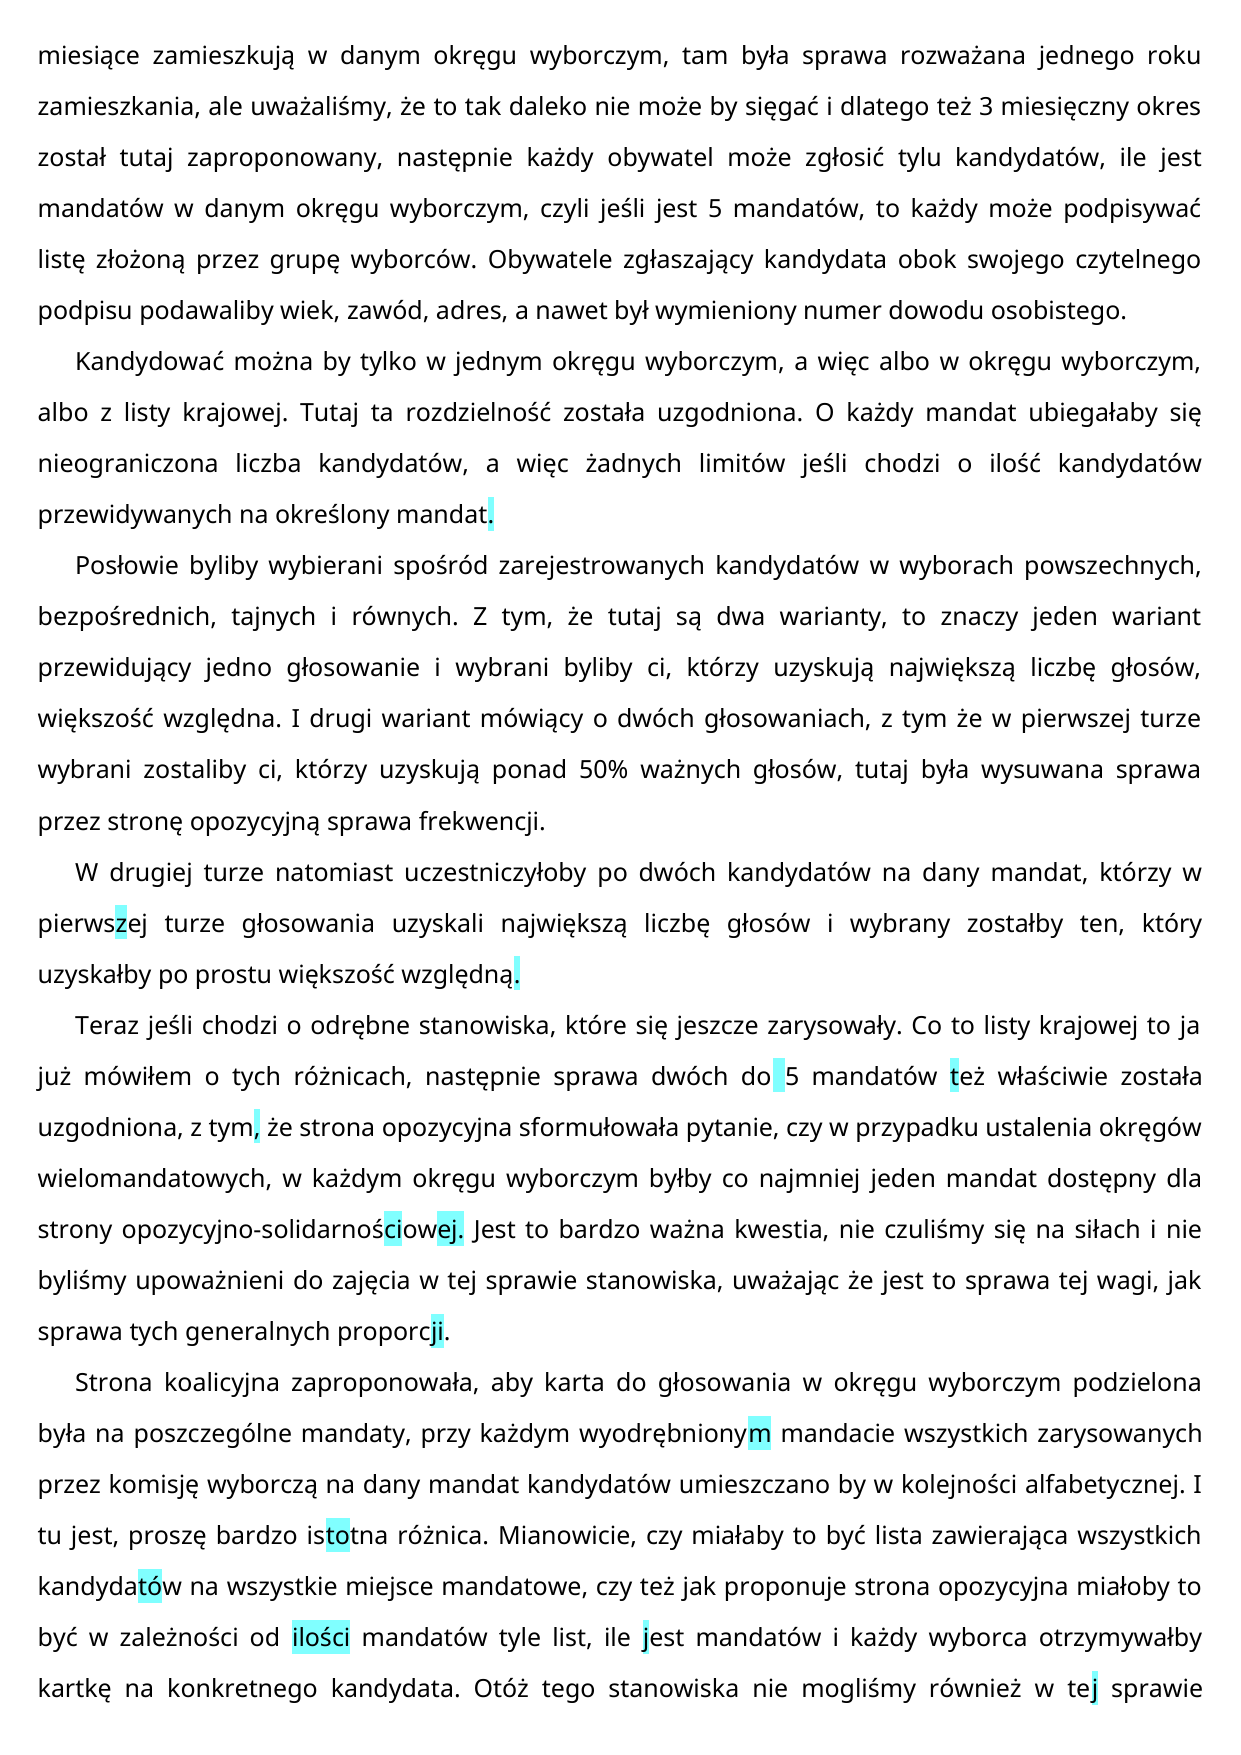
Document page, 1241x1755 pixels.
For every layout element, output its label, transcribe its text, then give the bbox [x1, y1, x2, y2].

text Posłowie byliby wybierani spośród zarejestrowanych kandydatów w wyborach powszechnych, bezpośrednich, tajnych i równych. Z tym, że tutaj są dwa warianty, to znaczy jeden wariant przewidujący jedno głosowanie i wybrani byliby ci, którzy uzyskują największą liczbę głosów, większość względna. I drugi wariant mówiący o dwóch głosowaniach, z tym że w pierwszej turze wybrani zostaliby ci, którzy uzyskują ponad 50% ważnych głosów, tutaj była wysuwana sprawa przez stronę opozycyjną sprawa frekwencji. [37, 548, 1203, 837]
text Teraz jeśli chodzi o odrębne stanowiska, które się jeszcze zarysowały. Co to listy krajowej to ja już mówiłem o tych różnicach, następnie sprawa dwóch do 5 mandatów też właściwie została uzgodniona, z tym, że strona opozycyjna sformułowała pytanie, czy w przypadku ustalenia okręgów wielomandatowych, w każdym okręgu wyborczym byłby co najmniej jeden mandat dostępny dla strony opozycyjno-solidarnościowej. Jest to bardzo ważna kwestia, nie czuliśmy się na siłach i nie byliśmy upoważnieni do zajęcia w tej sprawie stanowiska, uważając że jest to sprawa tej wagi, jak sprawa tych generalnych proporcji. [37, 1007, 1203, 1348]
text Kandydować można by tylko w jednym okręgu wyborczym, a więc albo w okręgu wyborczym, albo z listy krajowej. Tutaj ta rozdzielność została uzgodniona. O każdy mandat ubiegałaby się nieograniczona liczba kandydatów, a więc żadnych limitów jeśli chodzi o ilość kandydatów przewidywanych na określony mandat. [37, 344, 1203, 531]
text Strona koalicyjna zaproponowała, aby karta do głosowania w okręgu wyborczym podzielona była na poszczególne mandaty, przy każdym wyodrębnionym mandacie wszystkich zarysowanych przez komisję wyborczą na dany mandat kandydatów umieszczano by w kolejności alfabetycznej. I tu jest, proszę bardzo istotna różnica. Mianowicie, czy miałaby to być lista zawierająca wszystkich kandydatów na wszystkie miejsce mandatowe, czy też jak proponuje strona opozycyjna miałoby to być w zależności od ilości mandatów tyle list, ile jest mandatów i każdy wyborca otrzymywałby kartkę na konkretnego kandydata. Otóż tego stanowiska nie mogliśmy również w tej sprawie [37, 1364, 1203, 1705]
text miesiące zamieszkują w danym okręgu wyborczym, tam była sprawa rozważana jednego roku zamieszkania, ale uważaliśmy, że to tak daleko nie może by sięgać i dlatego też 3 miesięczny okres został tutaj zaproponowany, następnie każdy obywatel może zgłosić tylu kandydatów, ile jest mandatów w danym okręgu wyborczym, czyli jeśli jest 5 mandatów, to każdy może podpisywać listę złożoną przez grupę wyborców. Obywatele zgłaszający kandydata obok swojego czytelnego podpisu podawaliby wiek, zawód, adres, a nawet był wymieniony numer dowodu osobistego. [37, 37, 1203, 327]
text W drugiej turze natomiast uczestniczyłoby po dwóch kandydatów na dany mandat, którzy w pierwszej turze głosowania uzyskali największą liczbę głosów i wybrany zostałby ten, który uzyskałby po prostu większość względną. [37, 854, 1203, 990]
